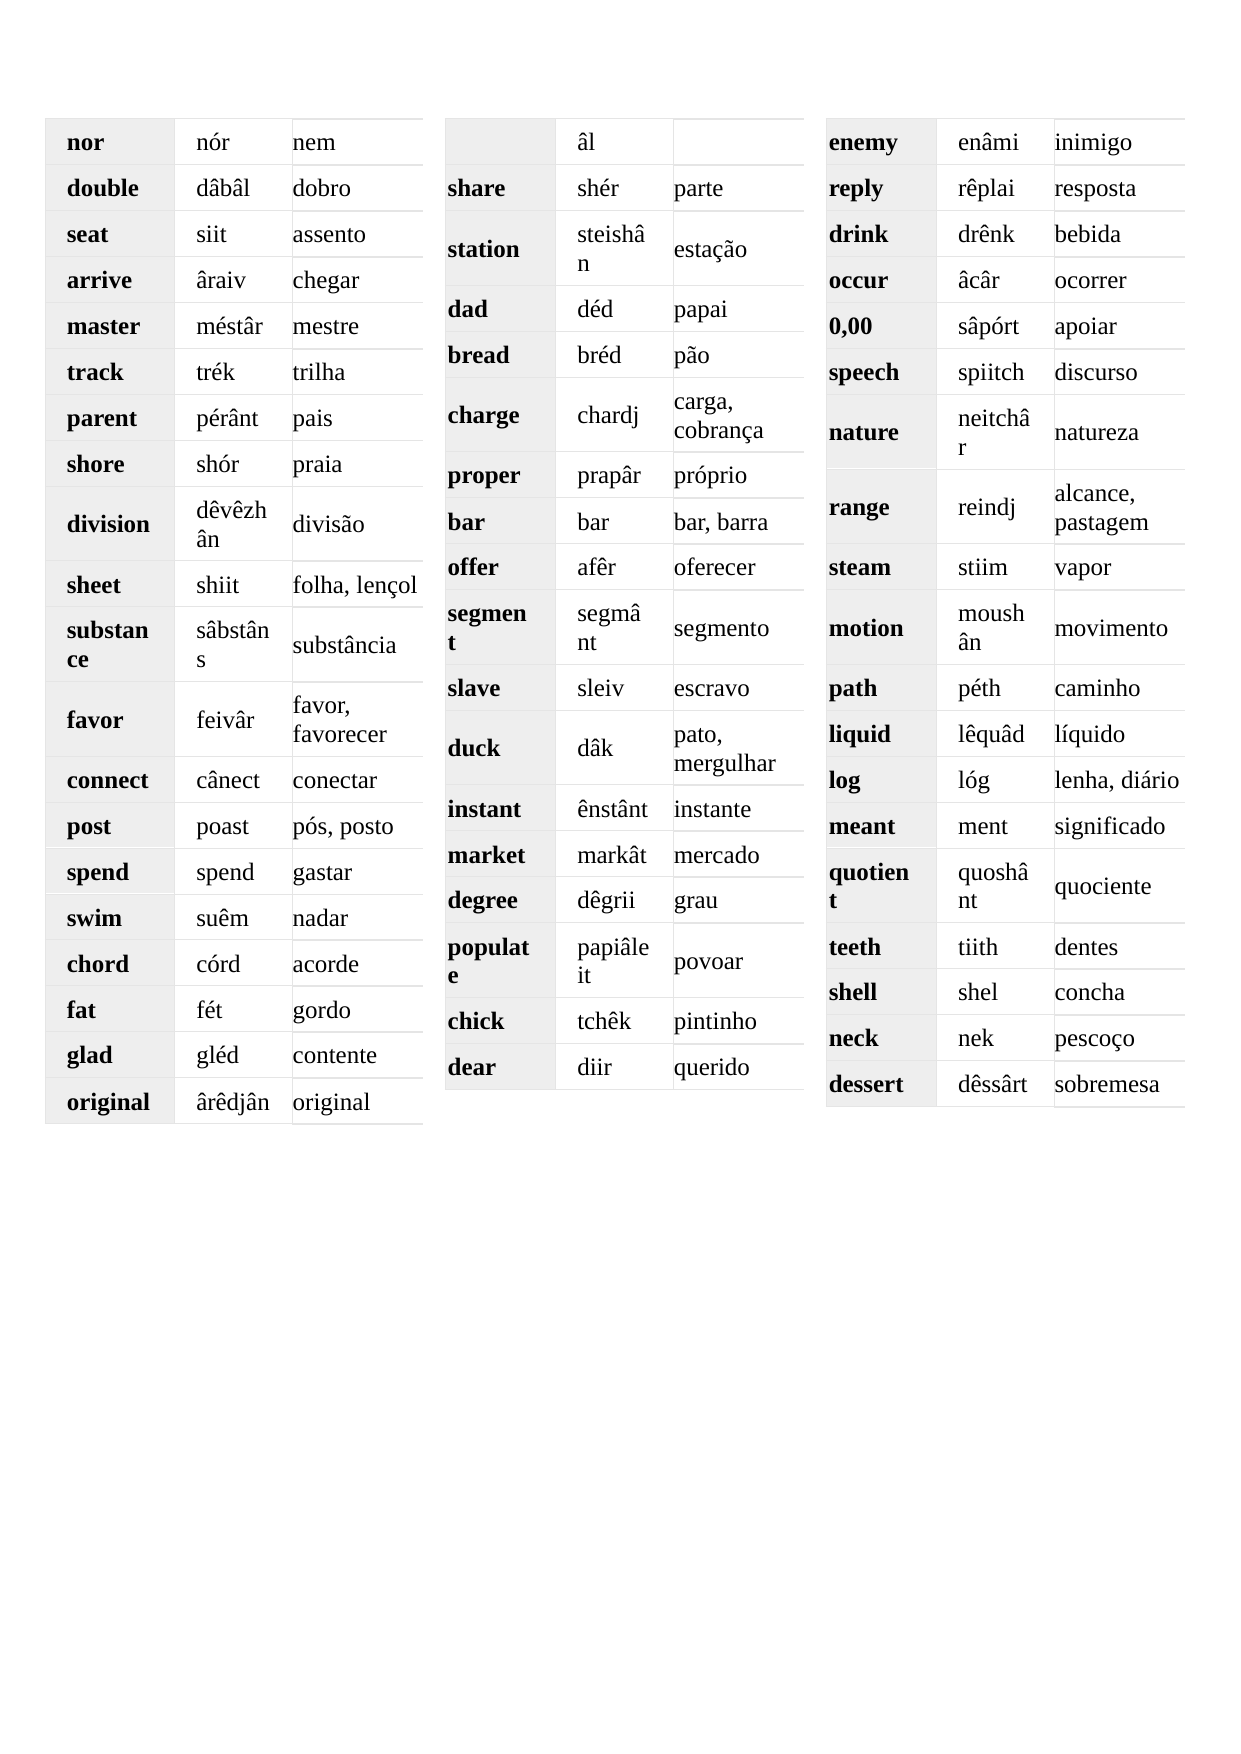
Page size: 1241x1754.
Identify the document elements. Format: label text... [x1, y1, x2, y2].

table_cell shore [46, 441, 174, 486]
table_cell ârêdjân [175, 1078, 292, 1123]
table_cell lenha, diário [1055, 757, 1185, 802]
table_cell market [446, 831, 555, 876]
table_cell povoar [674, 924, 804, 997]
table_cell natureza [1055, 395, 1185, 468]
table_cell diir [556, 1044, 673, 1089]
table_cell afêr [556, 544, 673, 589]
table_cell spend [46, 849, 174, 893]
table_cell dêvêzhân [175, 487, 292, 560]
table_cell neitchâr [937, 395, 1054, 468]
table_cell segmânt [556, 590, 673, 664]
table_cell prapâr [556, 452, 673, 497]
table_cell pão [674, 332, 804, 377]
table_cell quociente [1055, 849, 1185, 922]
table_cell proper [446, 452, 555, 497]
table_cell fat [46, 986, 174, 1031]
table_cell slave [446, 665, 555, 710]
table_cell segment [446, 590, 555, 664]
table_cell arrive [46, 257, 174, 302]
table_cell papai [674, 286, 804, 331]
table_cell meant [827, 803, 936, 847]
table_cell instante [674, 786, 804, 830]
table_cell suêm [175, 895, 292, 939]
table_cell sâbstâns [175, 607, 292, 681]
table_cell praia [293, 441, 423, 486]
table_cell favor, favorecer [293, 683, 423, 756]
table_cell chord [46, 940, 174, 985]
table_cell offer [446, 544, 555, 589]
table_cell grau [674, 878, 804, 922]
table_cell divisão [293, 487, 423, 560]
table_cell dêgrii [556, 877, 673, 922]
table_cell estação [674, 212, 804, 285]
table_cell master [46, 303, 174, 348]
table_cell range [827, 470, 936, 543]
table_cell substance [46, 607, 174, 681]
table_cell rêplai [937, 165, 1054, 210]
table_cell nór [175, 119, 292, 164]
table_cell tiith [937, 923, 1054, 968]
table_cell tchêk [556, 998, 673, 1043]
table_cell fét [175, 986, 292, 1031]
table_cell shell [827, 969, 936, 1014]
table_cell chegar [293, 258, 423, 302]
table_cell share [446, 165, 555, 210]
table_cell spend [175, 849, 292, 893]
table_cell discurso [1055, 350, 1185, 394]
table_cell station [446, 211, 555, 285]
table_cell nem [293, 120, 423, 164]
table_cell nek [937, 1015, 1054, 1060]
table_cell degree [446, 877, 555, 922]
table_cell assento [293, 212, 423, 256]
table_cell ment [937, 803, 1054, 847]
table_cell concha [1055, 970, 1185, 1014]
table_cell [674, 120, 804, 164]
table_cell stiim [937, 544, 1054, 589]
table_cell occur [827, 257, 936, 302]
table_cell reply [827, 165, 936, 210]
table_cell pato, mergulhar [674, 711, 804, 784]
table_cell seat [46, 211, 174, 256]
table_cell lêquâd [937, 711, 1054, 756]
table_cell instant [446, 785, 555, 830]
table_cell poast [175, 803, 292, 847]
table_cell populate [446, 923, 555, 997]
table_cell dobro [293, 166, 423, 210]
table_cell folha, lençol [293, 562, 423, 606]
table_cell path [827, 665, 936, 710]
table_cell track [46, 349, 174, 394]
table_cell córd [175, 940, 292, 985]
table_cell conectar [293, 757, 423, 802]
table_cell chardj [556, 378, 673, 451]
table_cell swim [46, 895, 174, 939]
table_cell alcance, pastagem [1055, 470, 1185, 543]
table_cell glad [46, 1032, 174, 1077]
table_cell moushân [937, 590, 1054, 664]
table_cell [446, 119, 555, 164]
table_cell speech [827, 349, 936, 394]
table_cell nature [827, 395, 936, 468]
table_cell gordo [293, 987, 423, 1031]
table_cell markât [556, 831, 673, 876]
table_cell drink [827, 211, 936, 256]
table_cell movimento [1055, 591, 1185, 664]
table_cell sobremesa [1055, 1062, 1185, 1106]
table_cell pós, posto [293, 803, 423, 847]
table_cell bar [556, 498, 673, 543]
table_cell lóg [937, 757, 1054, 802]
table_cell quotient [827, 849, 936, 922]
table_cell trilha [293, 350, 423, 394]
table_cell carga, cobrança [674, 378, 804, 451]
table_cell parent [46, 395, 174, 440]
table_cell resposta [1055, 166, 1185, 210]
table_cell papiâleit [556, 923, 673, 997]
table_cell segmento [674, 591, 804, 664]
table_cell acorde [293, 941, 423, 985]
table_cell escravo [674, 665, 804, 710]
table_cell dêssârt [937, 1061, 1054, 1106]
table_cell quoshânt [937, 849, 1054, 922]
table_cell dentes [1055, 924, 1185, 968]
table_cell charge [446, 378, 555, 451]
table_cell nadar [293, 895, 423, 939]
table_cell gastar [293, 849, 423, 893]
table_cell pais [293, 395, 423, 440]
table_cell shór [175, 441, 292, 486]
table_cell log [827, 757, 936, 802]
table_cell trék [175, 349, 292, 394]
table_cell drênk [937, 211, 1054, 256]
table_cell chick [446, 998, 555, 1043]
table_cell contente [293, 1033, 423, 1077]
table_cell neck [827, 1015, 936, 1060]
table_cell double [46, 165, 174, 210]
table_cell caminho [1055, 665, 1185, 710]
table_cell bar, barra [674, 499, 804, 543]
table_cell bréd [556, 332, 673, 377]
table_cell oferecer [674, 545, 804, 589]
table_cell division [46, 487, 174, 560]
table_cell próprio [674, 453, 804, 497]
table_cell gléd [175, 1032, 292, 1077]
table_cell pintinho [674, 998, 804, 1043]
table_cell ocorrer [1055, 258, 1185, 302]
table_cell motion [827, 590, 936, 664]
table_cell bar [446, 498, 555, 543]
table_cell shel [937, 969, 1054, 1014]
table_cell dear [446, 1044, 555, 1089]
table_cell enâmi [937, 119, 1054, 164]
table_cell nor [46, 119, 174, 164]
table_cell mestre [293, 303, 423, 348]
table_cell 0,00 [827, 303, 936, 348]
table_cell bread [446, 332, 555, 377]
table_cell apoiar [1055, 303, 1185, 348]
table_cell steam [827, 544, 936, 589]
table_cell déd [556, 286, 673, 331]
table_cell shiit [175, 561, 292, 606]
table_cell teeth [827, 923, 936, 968]
table_cell spiitch [937, 349, 1054, 394]
table_cell original [46, 1078, 174, 1123]
table_cell âraiv [175, 257, 292, 302]
table_cell steishân [556, 211, 673, 285]
table_cell enemy [827, 119, 936, 164]
table_cell âcâr [937, 257, 1054, 302]
table_cell duck [446, 711, 555, 784]
table_cell querido [674, 1045, 804, 1089]
table_cell mercado [674, 832, 804, 876]
table_cell original [293, 1079, 423, 1123]
table_cell siit [175, 211, 292, 256]
table_cell sleiv [556, 665, 673, 710]
table_cell dâk [556, 711, 673, 784]
table_cell inimigo [1055, 120, 1185, 164]
table_cell âl [556, 119, 673, 164]
table_cell sheet [46, 561, 174, 606]
table_cell post [46, 803, 174, 847]
table_cell shér [556, 165, 673, 210]
table_cell méstâr [175, 303, 292, 348]
table_cell vapor [1055, 545, 1185, 589]
table_cell feivâr [175, 682, 292, 756]
table_cell cânect [175, 757, 292, 802]
table_cell ênstânt [556, 785, 673, 830]
table_cell péth [937, 665, 1054, 710]
table_cell sâpórt [937, 303, 1054, 348]
table_cell pérânt [175, 395, 292, 440]
table_cell significado [1055, 803, 1185, 847]
table_cell líquido [1055, 711, 1185, 756]
table_cell pescoço [1055, 1016, 1185, 1060]
table_cell connect [46, 757, 174, 802]
table_cell bebida [1055, 212, 1185, 256]
table_cell liquid [827, 711, 936, 756]
table_cell parte [674, 166, 804, 210]
table_cell favor [46, 682, 174, 756]
table_cell dad [446, 286, 555, 331]
table_cell reindj [937, 470, 1054, 543]
table_cell dessert [827, 1061, 936, 1106]
table_cell dâbâl [175, 165, 292, 210]
table_cell substância [293, 608, 423, 681]
